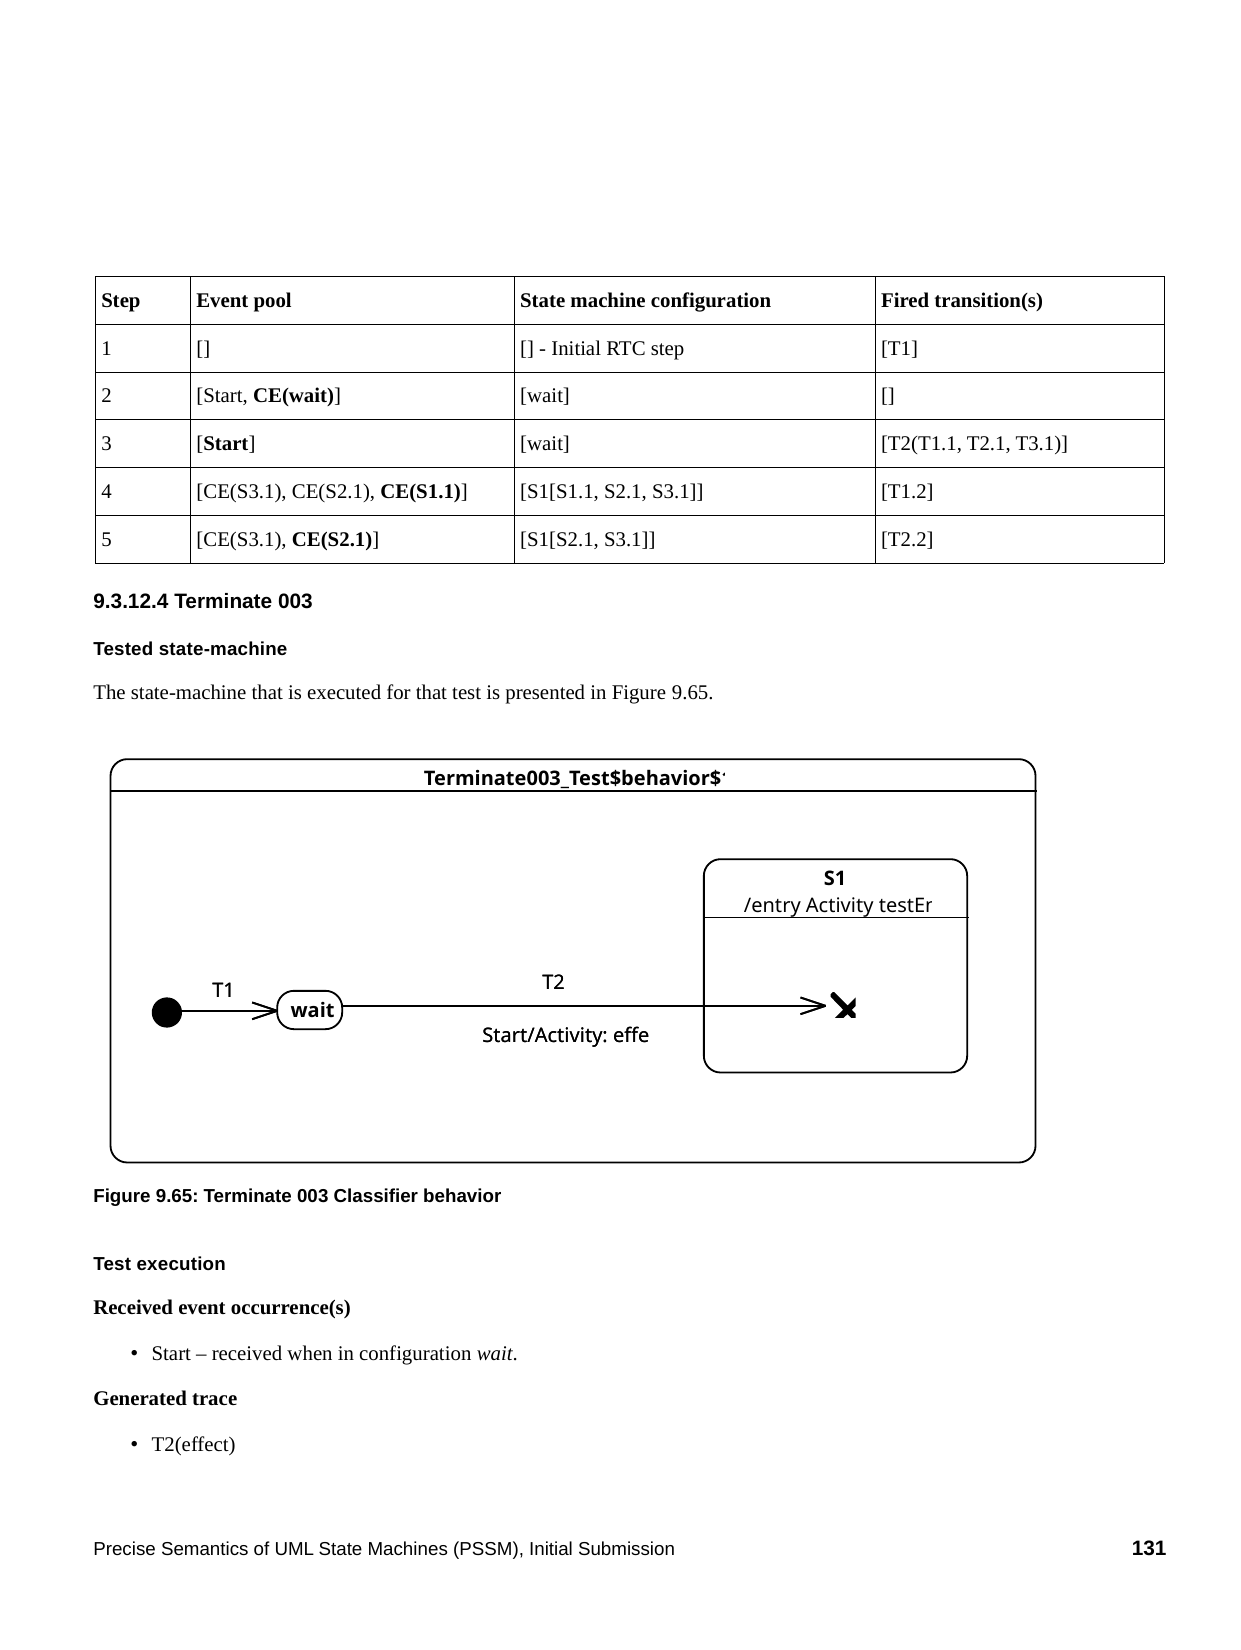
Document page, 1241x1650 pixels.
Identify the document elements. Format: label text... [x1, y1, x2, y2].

text Received event occurrence(s) [93, 1295, 1164, 1319]
table_header State machine configuration [515, 277, 875, 324]
table_cell [S1[S1.1, S2.1, S3.1]] [515, 468, 875, 515]
table_header Event pool [191, 277, 514, 324]
table_cell 3 [96, 420, 190, 467]
table_cell [] [191, 325, 514, 372]
table_cell [T1] [876, 325, 1164, 372]
list T2(effect) [131, 1431, 1164, 1456]
subtitle Test execution [93, 1252, 1164, 1274]
table_cell [] [876, 373, 1164, 419]
list Start – received when in configuration wait. [131, 1340, 1164, 1365]
table_cell [CE(S3.1), CE(S2.1), CE(S1.1)] [191, 468, 514, 515]
subtitle Terminate 003 [93, 587, 1164, 612]
table_cell [] - Initial RTC step [515, 325, 875, 372]
table_cell [wait] [515, 373, 875, 419]
table_cell [S1[S2.1, S3.1]] [515, 516, 875, 562]
table_cell [T1.2] [876, 468, 1164, 515]
table_cell [Start, CE(wait)] [191, 373, 514, 419]
text Figure 9.65: Terminate 003 Classifier behavior [93, 742, 1055, 1206]
table_cell [CE(S3.1), CE(S2.1)] [191, 516, 514, 562]
table_cell 4 [96, 468, 190, 515]
table_cell [wait] [515, 420, 875, 467]
table_header Fired transition(s) [876, 277, 1164, 324]
table_cell [T2(T1.1, T2.1, T3.1)] [876, 420, 1164, 467]
table_cell 1 [96, 325, 190, 372]
text Generated trace [93, 1386, 1164, 1410]
table_cell 5 [96, 516, 190, 562]
table_header Step [96, 277, 190, 324]
table_cell [T2.2] [876, 516, 1164, 562]
table_cell [Start] [191, 420, 514, 467]
subtitle Tested state-machine [93, 637, 1164, 659]
table_cell 2 [96, 373, 190, 419]
text The state-machine that is executed for that test is presented in Figure 9.65. [93, 680, 1164, 704]
